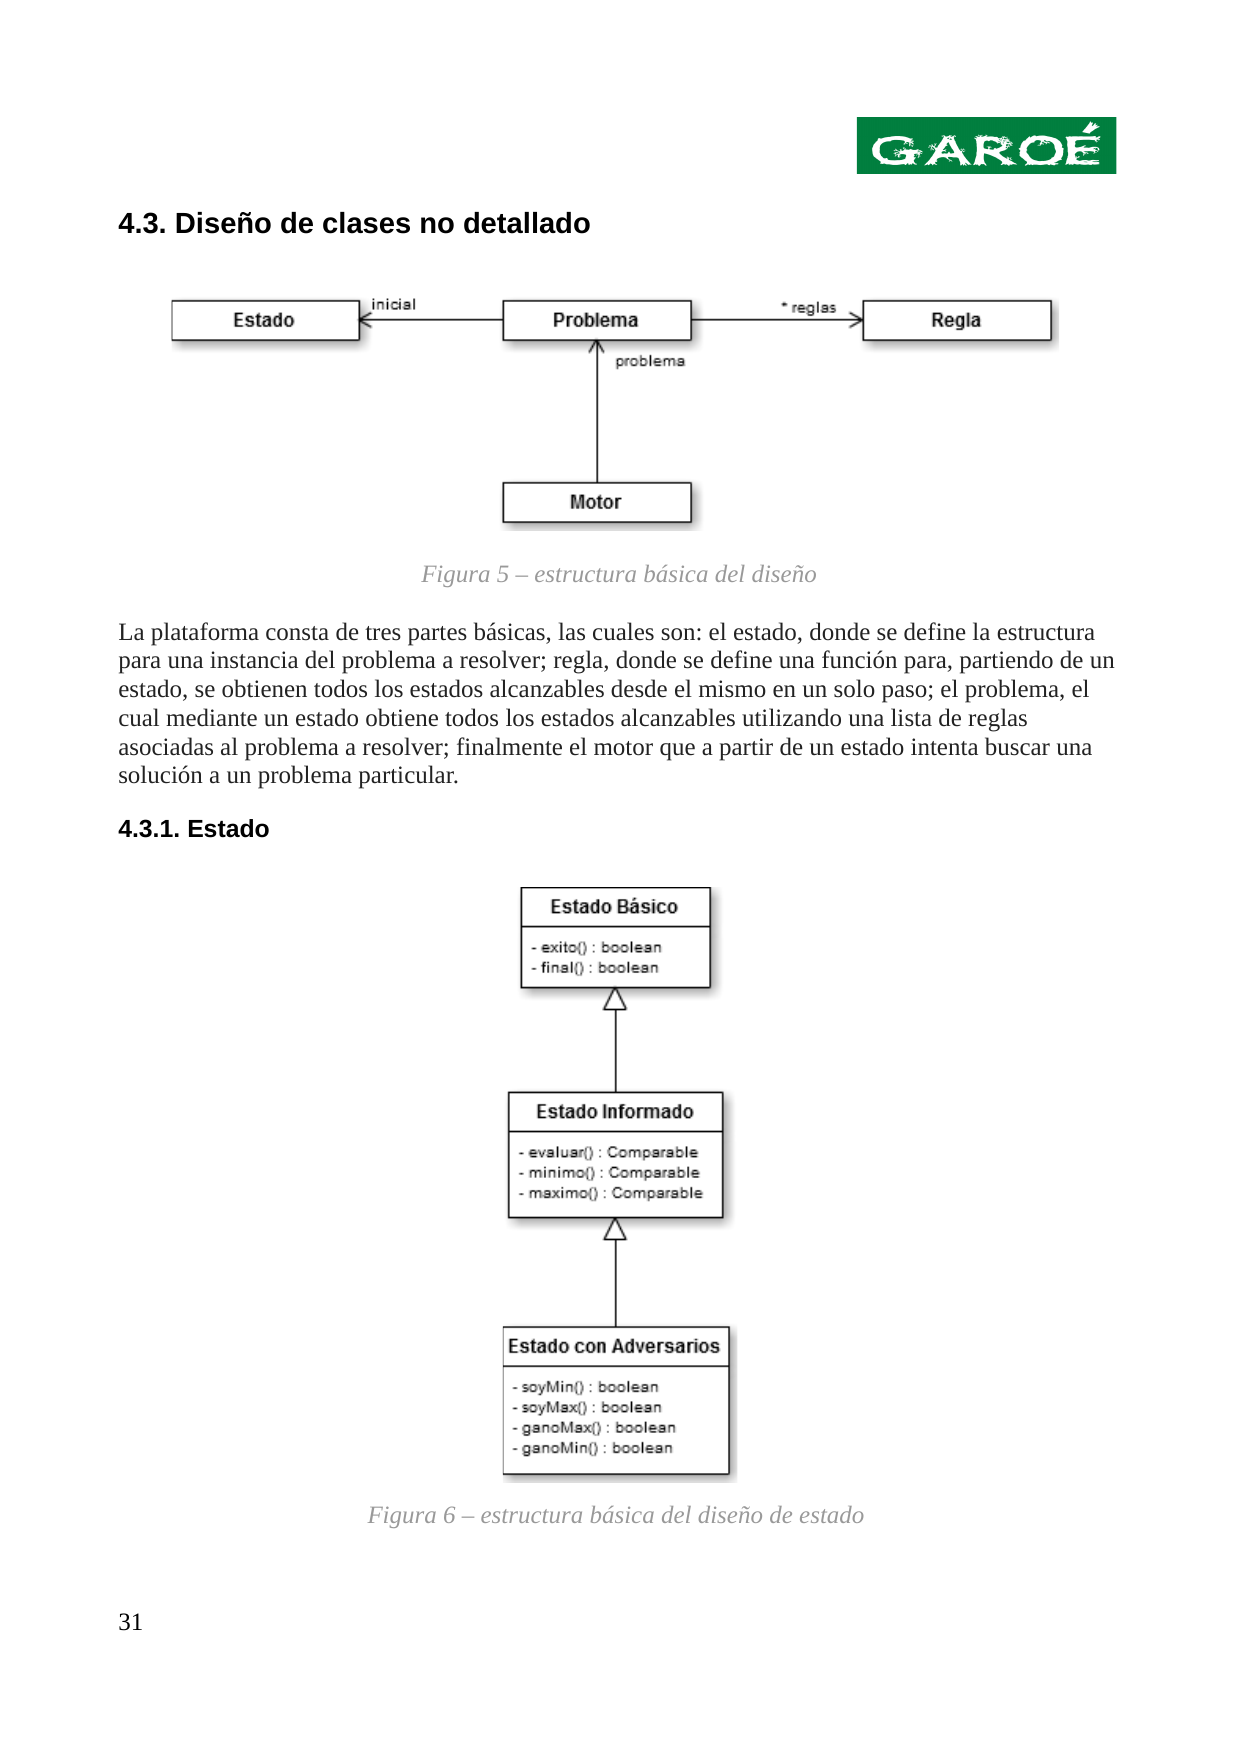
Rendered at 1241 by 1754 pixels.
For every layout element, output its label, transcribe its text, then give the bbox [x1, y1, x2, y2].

subtitle 4.3.1. Estado [118, 814, 1122, 843]
picture [856, 117, 1117, 174]
text La plataforma consta de tres partes básicas, las cuales son: el estado, donde se define la estructura para una instancia del problema a resolver; regla, donde se define una función para, partiendo de un estado, se obtienen todos los estados alcanzables desde el mismo en un solo paso; el problema, el cual mediante un estado obtiene todos los estados alcanzables utilizando una lista de reglas asociadas al problema a resolver; finalmente el motor que a partir de un estado intenta buscar una solución a un problema particular. [118, 617, 1122, 789]
text Figura 5 – estructura básica del diseño [118, 559, 1122, 588]
subtitle 4.3. Diseño de clases no detallado [118, 206, 1122, 240]
picture [502, 887, 738, 1483]
picture [171, 291, 1060, 531]
text Figura 6 – estructura básica del diseño de estado [118, 1500, 1122, 1529]
